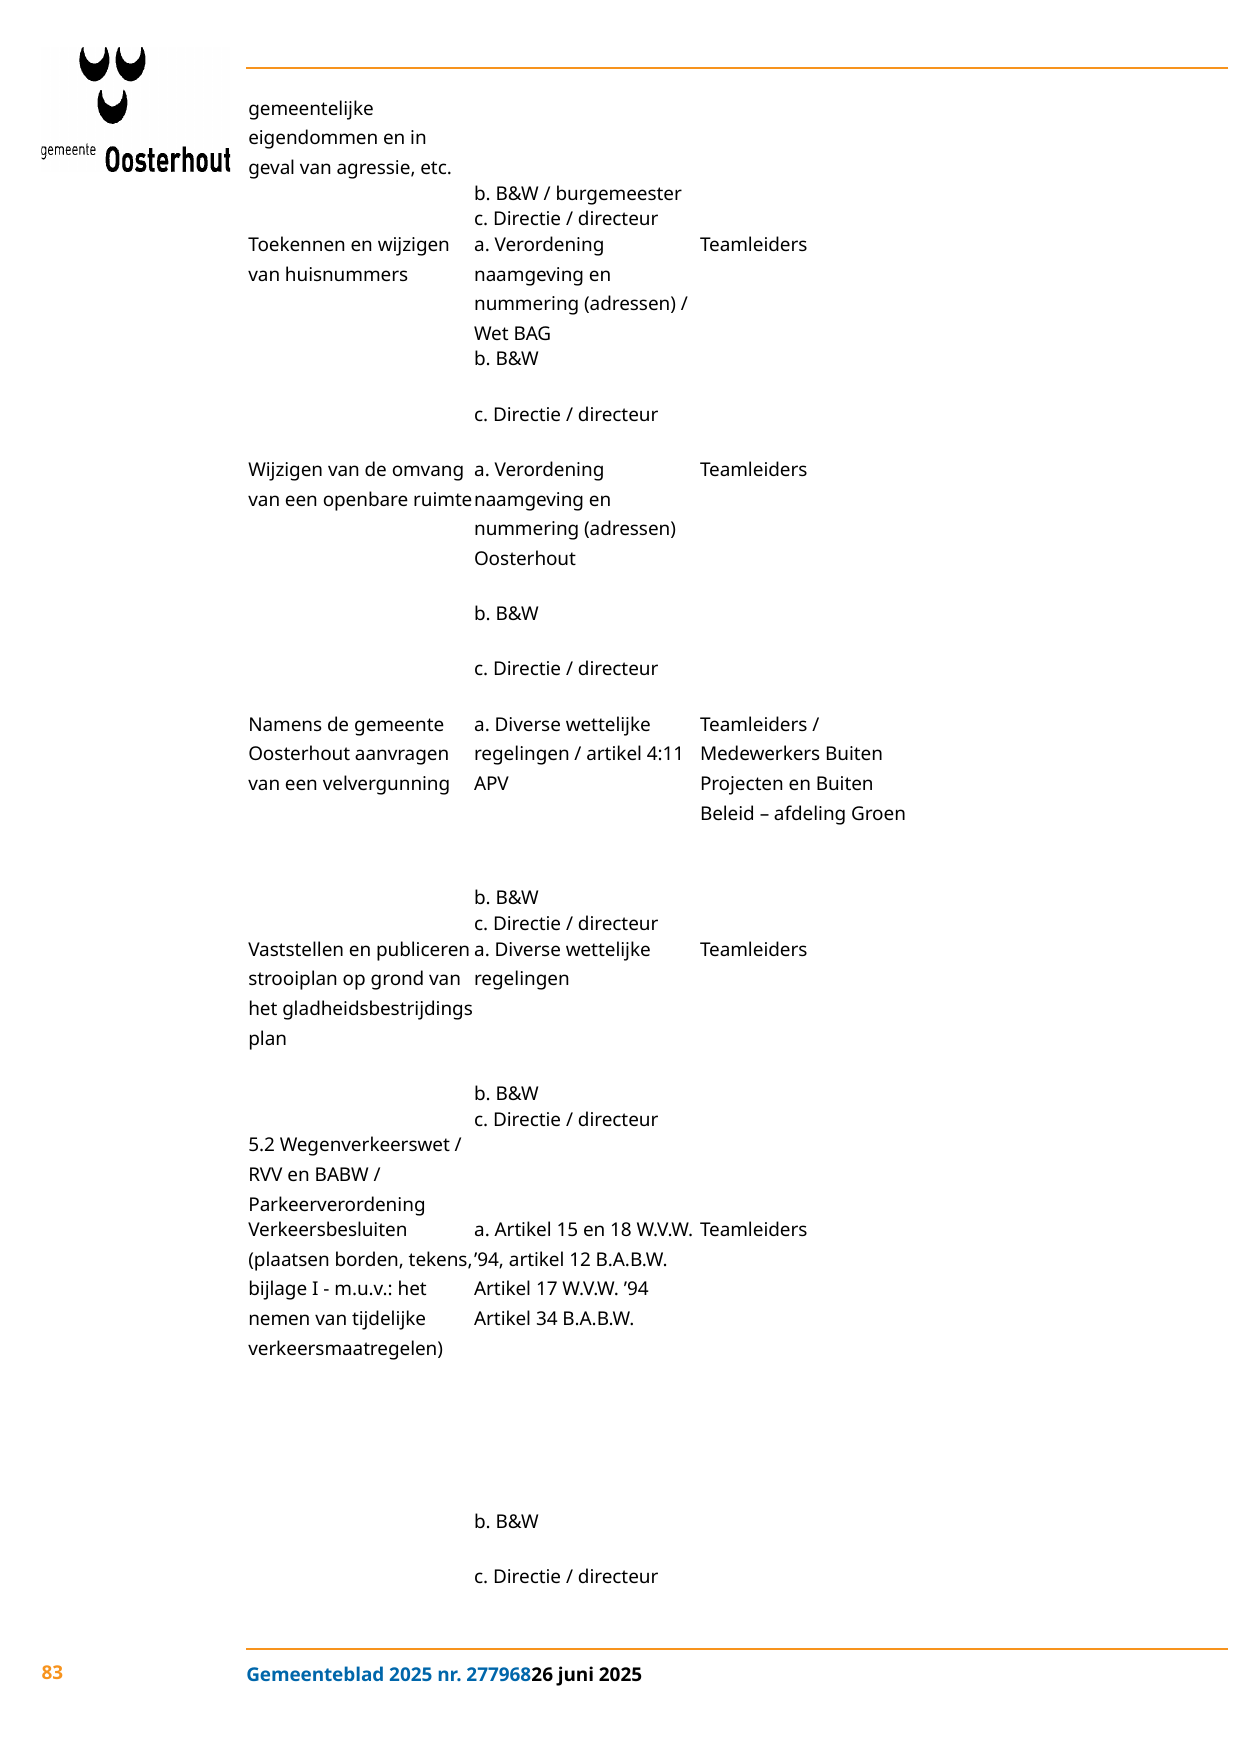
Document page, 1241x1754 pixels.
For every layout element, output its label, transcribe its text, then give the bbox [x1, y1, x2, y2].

table_cell a. Diverse wettelijke regelingen / artikel 4:11 APV [474, 711, 700, 884]
table_cell [926, 401, 1152, 456]
table_cell Teamleiders [700, 1216, 926, 1508]
table_cell [926, 456, 1152, 600]
table_cell b. B&W [474, 1080, 700, 1106]
table_cell b. B&W / burgemeester [474, 180, 700, 205]
table_cell c. Directie / directeur [474, 205, 700, 231]
table_cell [700, 1564, 926, 1589]
table_cell [248, 1106, 474, 1132]
table_cell a. Artikel 15 en 18 W.V.W. ’94, artikel 12 B.A.B.W. Artikel 17 W.V.W. ’94 Artikel 34 B.A.B.W. [474, 1216, 700, 1508]
table_cell [926, 711, 1152, 884]
table_cell b. B&W [474, 1509, 700, 1564]
table_cell Toekennen en wijzigen van huisnummers [248, 231, 474, 346]
table_cell b. B&W [474, 885, 700, 910]
table_cell [248, 205, 474, 231]
table_cell [474, 95, 700, 180]
table_cell Wijzigen van de omvang van een openbare ruimte [248, 456, 474, 600]
table_cell [926, 346, 1152, 401]
table_cell a. Diverse wettelijke regelingen [474, 936, 700, 1080]
table_cell [700, 180, 926, 205]
table_cell [700, 346, 926, 401]
table_cell Namens de gemeente Oosterhout aanvragen van een velvergunning [248, 711, 474, 884]
table_cell [248, 656, 474, 711]
table_cell [926, 231, 1152, 346]
table_cell [926, 205, 1152, 231]
table_cell [248, 401, 474, 456]
table_cell [248, 600, 474, 656]
table_cell c. Directie / directeur [474, 401, 700, 456]
table_cell [700, 1080, 926, 1106]
picture [41, 47, 231, 172]
table_cell a. Verordening naamgeving en nummering (adressen) / Wet BAG [474, 231, 700, 346]
table_cell [248, 346, 474, 401]
table_cell [700, 910, 926, 936]
table_cell [926, 95, 1152, 180]
table_cell Teamleiders [700, 456, 926, 600]
table_cell [926, 1132, 1152, 1216]
table_cell gemeentelijke eigendommen en in geval van agressie, etc. [248, 95, 474, 180]
table_cell [700, 1106, 926, 1132]
table_cell [700, 205, 926, 231]
table_cell Teamleiders [700, 936, 926, 1080]
table_cell c. Directie / directeur [474, 1106, 700, 1132]
table_cell [248, 180, 474, 205]
table_cell b. B&W [474, 600, 700, 656]
table_cell [926, 656, 1152, 711]
table_cell [248, 1564, 474, 1589]
table_cell c. Directie / directeur [474, 656, 700, 711]
table_cell [926, 1509, 1152, 1564]
table_cell [926, 1106, 1152, 1132]
table_cell [700, 401, 926, 456]
table_cell Teamleiders [700, 231, 926, 346]
table_cell [700, 600, 926, 656]
table_cell b. B&W [474, 346, 700, 401]
table_cell c. Directie / directeur [474, 1564, 700, 1589]
table_cell c. Directie / directeur [474, 910, 700, 936]
table_cell [926, 936, 1152, 1080]
table_cell [926, 885, 1152, 910]
table_cell [700, 1132, 926, 1216]
table_cell 5.2 Wegenverkeerswet / RVV en BABW / Parkeerverordening [248, 1132, 474, 1216]
table_cell [700, 656, 926, 711]
table_cell a. Verordening naamgeving en nummering (adressen) Oosterhout [474, 456, 700, 600]
table_cell [248, 885, 474, 910]
table_cell Teamleiders / Medewerkers Buiten Projecten en Buiten Beleid – afdeling Groen [700, 711, 926, 884]
table_cell Vaststellen en publiceren strooiplan op grond van het gladheidsbestrijdingsplan [248, 936, 474, 1080]
table_cell [700, 95, 926, 180]
table_cell [248, 1080, 474, 1106]
table_cell [926, 180, 1152, 205]
table_cell [926, 1216, 1152, 1508]
table_cell Verkeersbesluiten (plaatsen borden, tekens, bijlage I - m.u.v.: het nemen van tijdelijke verkeersmaatregelen) [248, 1216, 474, 1508]
table_cell [700, 1509, 926, 1564]
table_cell [700, 885, 926, 910]
table_cell [248, 910, 474, 936]
table_cell [926, 600, 1152, 656]
table_cell [926, 910, 1152, 936]
table_cell [474, 1132, 700, 1216]
table_cell [926, 1080, 1152, 1106]
table_cell [926, 1564, 1152, 1589]
table_cell [248, 1509, 474, 1564]
